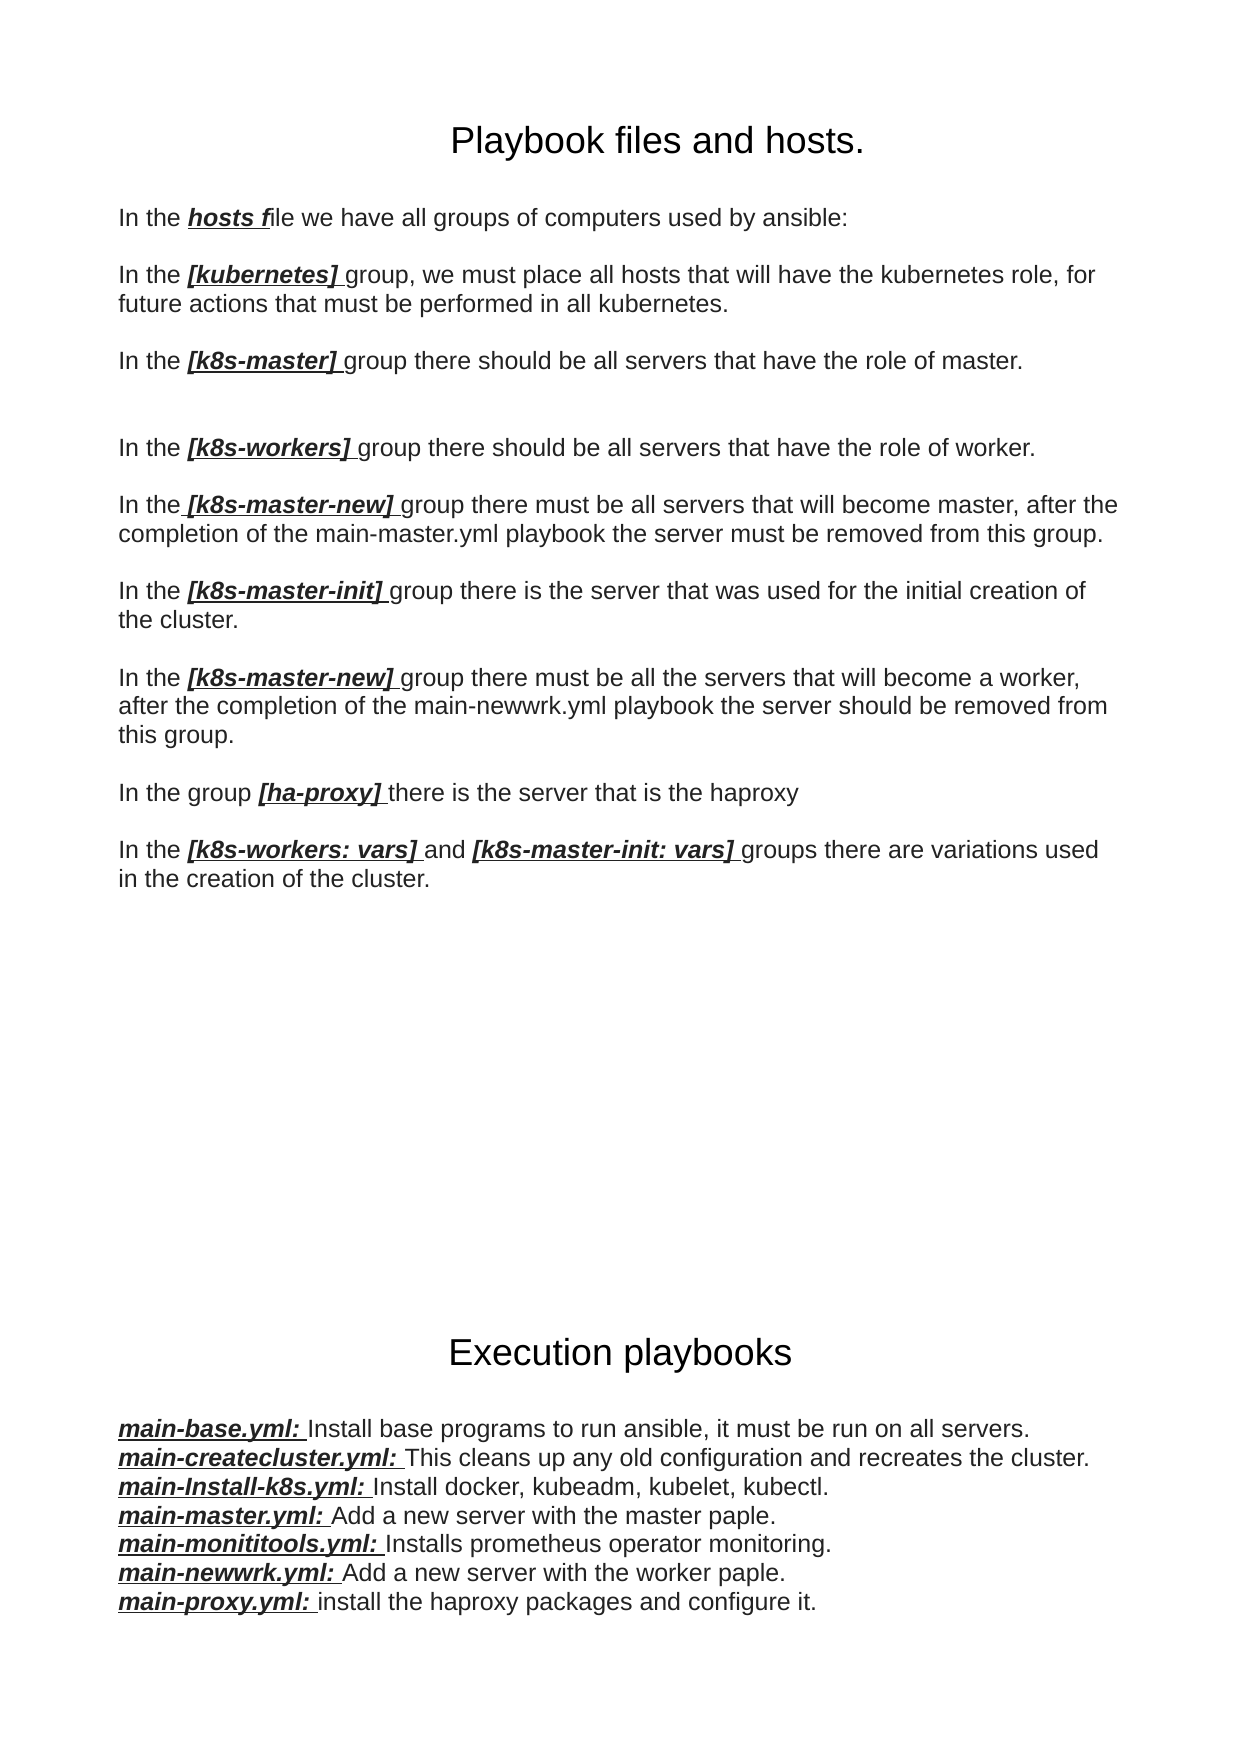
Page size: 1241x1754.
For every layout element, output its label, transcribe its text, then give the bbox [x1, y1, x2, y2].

text In the [kubernetes] group, we must place all hosts that will have the kubernetes role, for future actions that must be performed in all kubernetes. [118, 260, 1122, 317]
text main-proxy.yml: install the haproxy packages and configure it. [118, 1587, 1122, 1616]
text In the [k8s-master-init] group there is the server that was used for the initial creation of the cluster. [118, 576, 1122, 634]
text In the [k8s-master-new] group there must be all the servers that will become a worker, after the completion of the main-newwrk.yml playbook the server should be removed from this group. [118, 662, 1122, 749]
text main-Install-k8s.yml: Install docker, kubeadm, kubelet, kubectl. [118, 1472, 1122, 1501]
text In the [k8s-workers] group there should be all servers that have the role of worker. [118, 432, 1122, 461]
text In the group [ha-proxy] there is the server that is the haproxy [118, 777, 1122, 806]
text main-newwrk.yml: Add a new server with the worker paple. [118, 1558, 1122, 1587]
text main-base.yml: Install base programs to run ansible, it must be run on all servers. [118, 1414, 1122, 1443]
subtitle Execution playbooks [118, 1330, 1122, 1373]
text main-monititools.yml: Installs prometheus operator monitoring. [118, 1529, 1122, 1558]
text In the [k8s-master-new] group there must be all servers that will become master, after the completion of the main-master.yml playbook the server must be removed from this group. [118, 490, 1122, 547]
text main-master.yml: Add a new server with the master paple. [118, 1501, 1122, 1529]
text In the [k8s-workers: vars] and [k8s-master-init: vars] groups there are variations used in the creation of the cluster. [118, 835, 1122, 892]
text main-createcluster.yml: This cleans up any old configuration and recreates the cluster. [118, 1443, 1122, 1472]
text In the hosts file we have all groups of computers used by ansible: [118, 202, 1122, 231]
subtitle Playbook files and hosts. [156, 118, 1122, 161]
text In the [k8s-master] group there should be all servers that have the role of master. [118, 346, 1122, 375]
